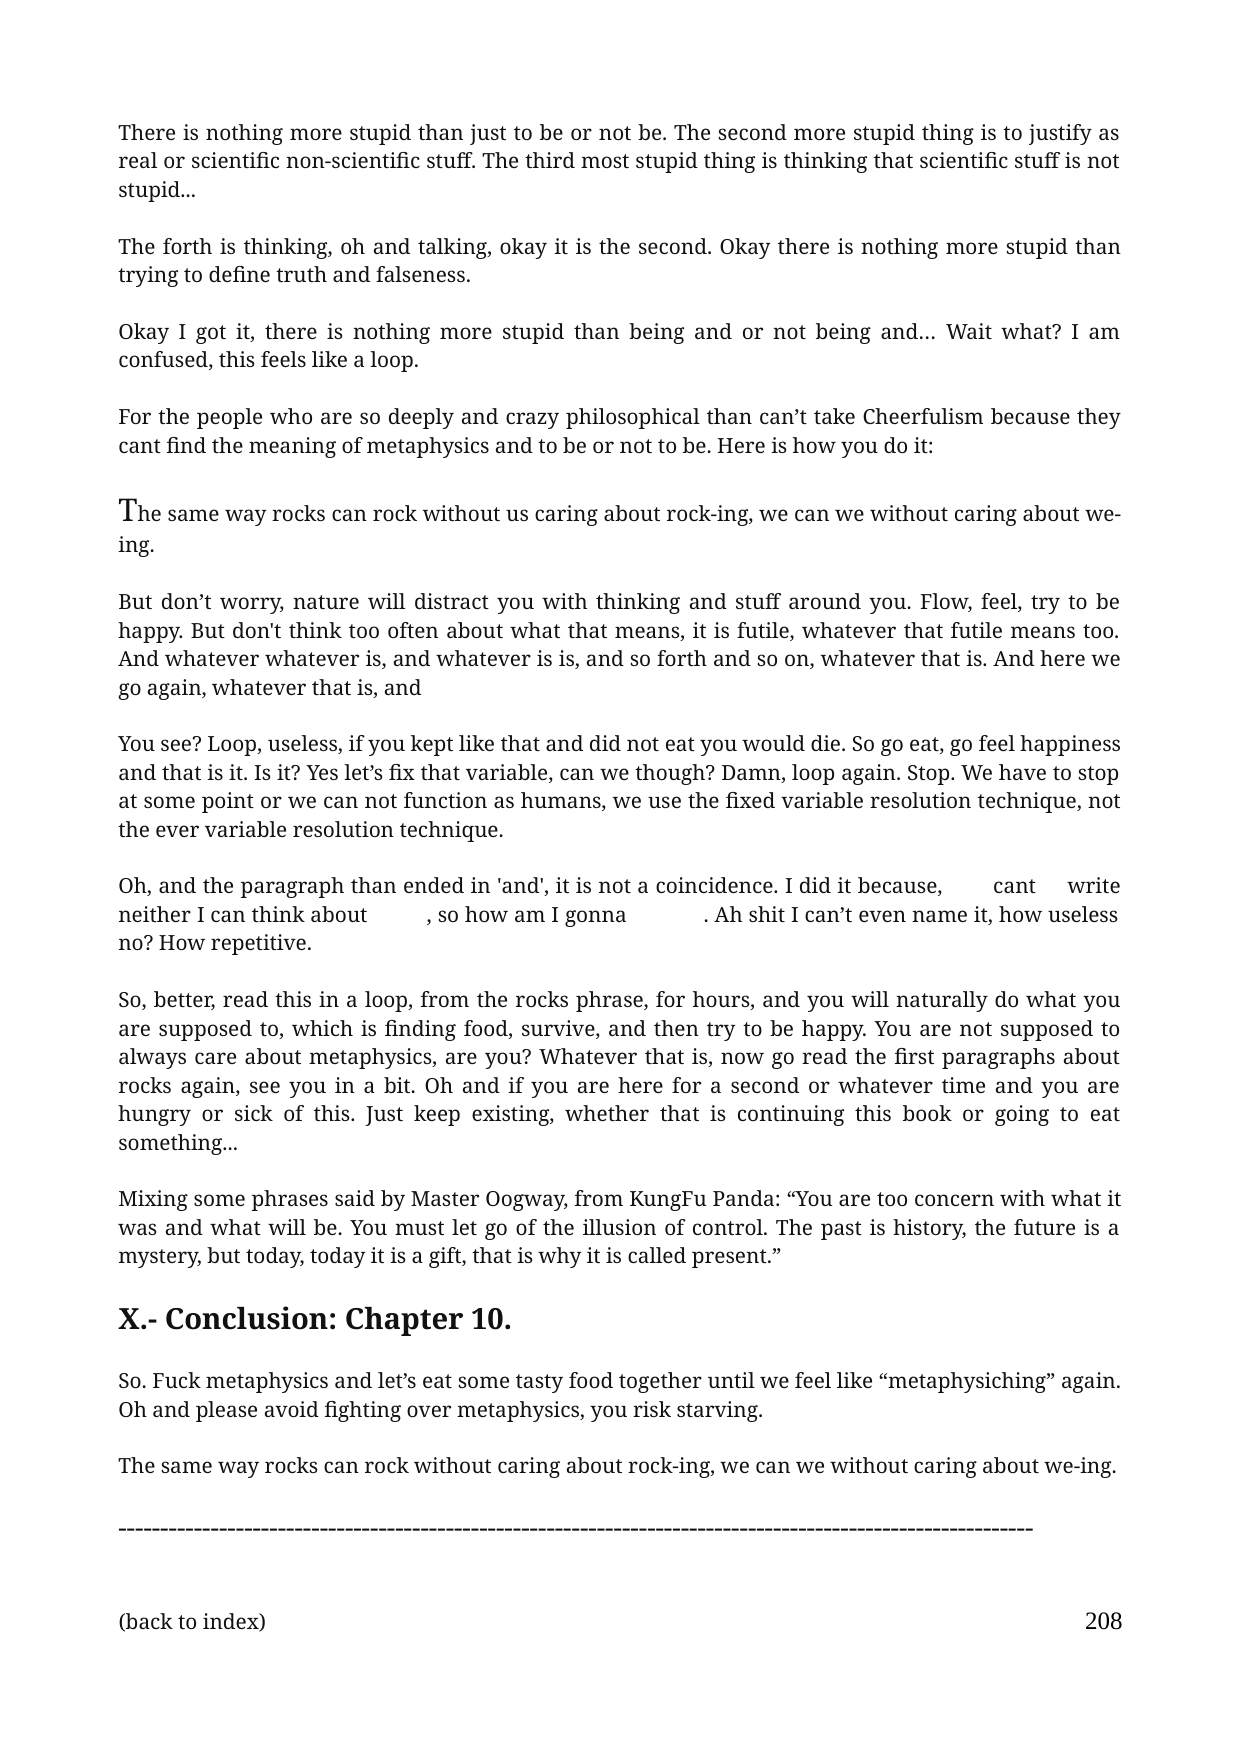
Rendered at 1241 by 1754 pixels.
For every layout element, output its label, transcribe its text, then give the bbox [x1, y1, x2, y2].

text You see? Loop, useless, if you kept like that and did not eat you would die. So go eat, go feel happiness and that is it. Is it? Yes let’s fix that variable, can we though? Damn, loop again. Stop. We have to stop at some point or we can not function as humans, we use the fixed variable resolution technique, not the ever variable resolution technique. [118, 729, 1122, 843]
text The same way rocks can rock without caring about rock-ing, we can we without caring about we-ing. [118, 1452, 1122, 1480]
text The forth is thinking, oh and talking, okay it is the second. Okay there is nothing more stupid than trying to define truth and falseness. [118, 232, 1122, 289]
text There is nothing more stupid than just to be or not be. The second more stupid thing is to justify as real or scientific non-scientific stuff. The third most stupid thing is thinking that scientific stuff is not stupid... [118, 118, 1122, 203]
text ------------------------------------------------------------------------------------------------------------- [118, 1508, 1122, 1545]
text The same way rocks can rock without us caring about rock-ing, we can we without caring about we-ing. [118, 488, 1122, 559]
text But don’t worry, nature will distract you with thinking and stuff around you. Flow, feel, try to be happy. But don't think too often about what that means, it is futile, whatever that futile means too. And whatever whatever is, and whatever is is, and so forth and so on, whatever that is. And here we go again, whatever that is, and [118, 587, 1122, 701]
text Mixing some phrases said by Master Oogway, from KungFu Panda: “You are too concern with what it was and what will be. You must let go of the illusion of control. The past is history, the future is a mystery, but today, today it is a gift, that is why it is called present.” [118, 1184, 1122, 1270]
text Oh, and the paragraph than ended in 'and', it is not a coincidence. I did it because, cant write neither I can think about , so how am I gonna . Ah shit I can’t even name it, how useless no? How repetitive. [118, 872, 1122, 957]
text So, better, read this in a loop, from the rocks phrase, for hours, and you will naturally do what you are supposed to, which is finding food, survive, and then try to be happy. You are not supposed to always care about metaphysics, are you? Whatever that is, now go read the first paragraphs about rocks again, see you in a bit. Oh and if you are here for a second or whatever time and you are hungry or sick of this. Just keep existing, whether that is continuing this book or going to eat something... [118, 985, 1122, 1156]
text So. Fuck metaphysics and let’s eat some tasty food together until we feel like “metaphysiching” again. Oh and please avoid fighting over metaphysics, you risk starving. [118, 1366, 1122, 1423]
text X.- Conclusion: Chapter 10. [118, 1298, 1122, 1338]
text Okay I got it, there is nothing more stupid than being and or not being and… Wait what? I am confused, this feels like a loop. [118, 317, 1122, 374]
text For the people who are so deeply and crazy philosophical than can’t take Cheerfulism because they cant find the meaning of metaphysics and to be or not to be. Here is how you do it: [118, 402, 1122, 459]
